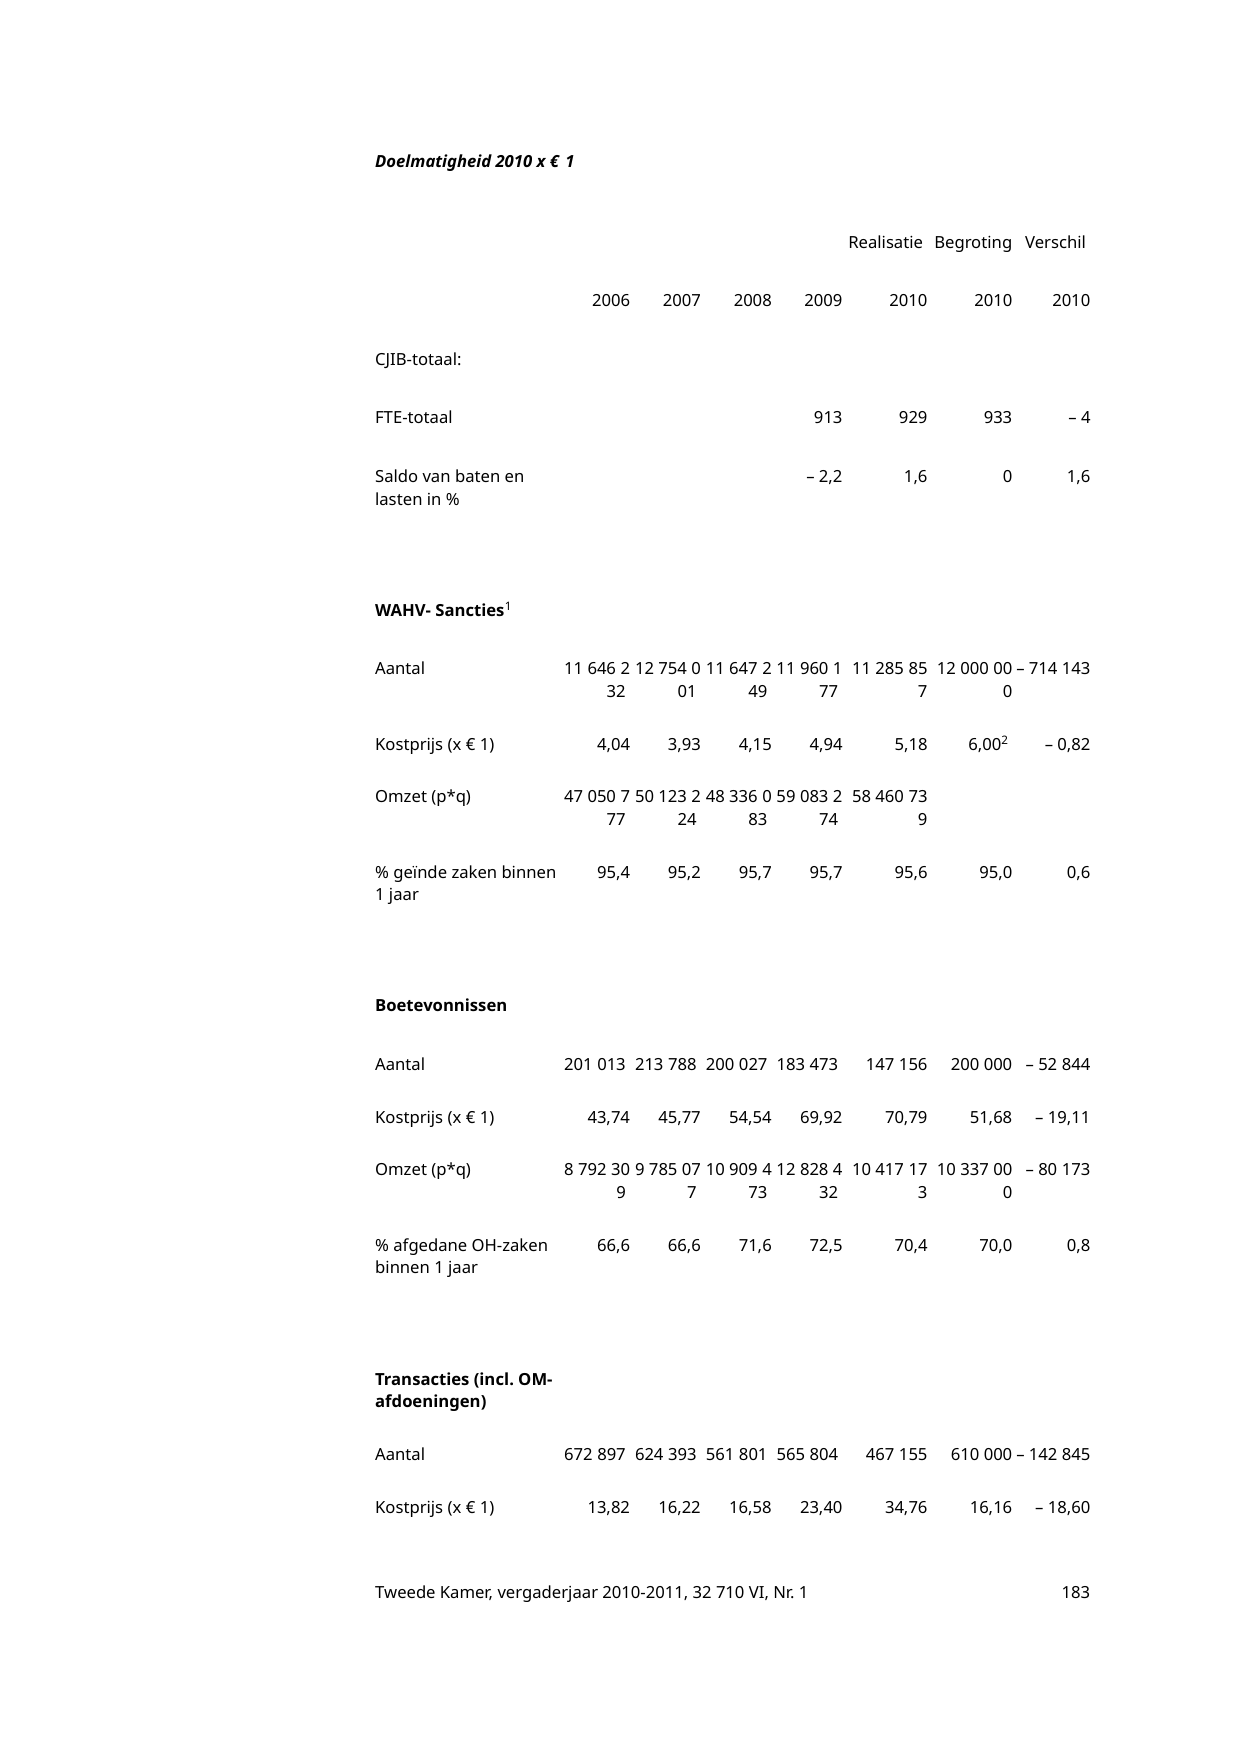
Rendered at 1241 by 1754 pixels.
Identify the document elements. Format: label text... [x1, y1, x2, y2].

table_cell 2007 [630, 289, 701, 347]
table_cell 565 804 [771, 1443, 842, 1495]
table_cell 2010 [842, 289, 927, 347]
table_cell 0 [927, 464, 1012, 540]
table_header [559, 231, 630, 289]
table_cell [842, 540, 927, 598]
table_cell 95,0 [927, 860, 1012, 936]
table_cell [927, 540, 1012, 598]
table_cell 45,77 [630, 1105, 701, 1158]
table_cell 933 [927, 406, 1012, 464]
table_cell Aantal [375, 1053, 559, 1105]
table_cell 929 [842, 406, 927, 464]
table_cell 16,58 [701, 1495, 771, 1518]
table_cell 201 013 [559, 1053, 630, 1105]
table_cell [630, 540, 701, 598]
table_cell 10 337 000 [927, 1158, 1012, 1233]
table_cell % geïnde zaken binnen 1 jaar [375, 860, 559, 936]
table_cell – 52 844 [1012, 1053, 1090, 1105]
table_cell [375, 936, 559, 994]
table_cell [701, 540, 771, 598]
table_cell [1012, 598, 1090, 657]
table_cell [630, 994, 701, 1052]
table_cell Aantal [375, 1443, 559, 1495]
table_cell – 142 845 [1012, 1443, 1090, 1495]
table_cell [1012, 1309, 1090, 1367]
table_cell 16,16 [927, 1495, 1012, 1518]
table_cell – 0,82 [1012, 732, 1090, 785]
table_cell 624 393 [630, 1443, 701, 1495]
table_cell 2010 [1012, 289, 1090, 347]
table_cell Aantal [375, 657, 559, 732]
table_cell [701, 598, 771, 657]
table_cell [927, 1367, 1012, 1443]
table_cell 66,6 [630, 1233, 701, 1309]
table_cell [927, 936, 1012, 994]
table_cell 4,94 [771, 732, 842, 785]
table_header Begroting [927, 231, 1012, 289]
table_cell 95,2 [630, 860, 701, 936]
table_cell 66,6 [559, 1233, 630, 1309]
table_cell 12 828 432 [771, 1158, 842, 1233]
table_cell [771, 994, 842, 1052]
table_cell 58 460 739 [842, 785, 927, 860]
table_cell 12 000 000 [927, 657, 1012, 732]
table_cell Omzet (p*q) [375, 785, 559, 860]
table_cell 4,04 [559, 732, 630, 785]
table_cell 3,93 [630, 732, 701, 785]
table_cell 10 909 473 [701, 1158, 771, 1233]
table_cell [927, 348, 1012, 406]
table_cell WAHV- Sancties1 [375, 598, 559, 657]
table_cell [927, 598, 1012, 657]
text Doelmatigheid 2010 x € 1 [375, 150, 1090, 173]
table_cell 95,7 [771, 860, 842, 936]
table_cell 59 083 274 [771, 785, 842, 860]
table_cell 0,8 [1012, 1233, 1090, 1309]
table_cell [842, 1309, 927, 1367]
table_cell [701, 464, 771, 540]
table_cell 95,6 [842, 860, 927, 936]
table_header [375, 231, 559, 289]
table_cell [1012, 785, 1090, 860]
table_cell 2009 [771, 289, 842, 347]
table_cell [842, 936, 927, 994]
table_cell 34,76 [842, 1495, 927, 1518]
table_cell 54,54 [701, 1105, 771, 1158]
table_cell [771, 348, 842, 406]
table_cell [842, 1367, 927, 1443]
table_cell [701, 1367, 771, 1443]
table_header Realisatie [842, 231, 927, 289]
table_cell [701, 994, 771, 1052]
table_cell 2006 [559, 289, 630, 347]
table_cell % afgedane OH-zaken binnen 1 jaar [375, 1233, 559, 1309]
table_cell 95,4 [559, 860, 630, 936]
table_cell [375, 540, 559, 598]
table_cell [927, 1309, 1012, 1367]
table_cell 1,6 [842, 464, 927, 540]
table_cell – 4 [1012, 406, 1090, 464]
table_cell Omzet (p*q) [375, 1158, 559, 1233]
table_cell [559, 406, 630, 464]
table_cell 672 897 [559, 1443, 630, 1495]
table_cell 1,6 [1012, 464, 1090, 540]
table_cell [771, 1309, 842, 1367]
table_cell 200 027 [701, 1053, 771, 1105]
table_header [701, 231, 771, 289]
table_cell Kostprijs (x € 1) [375, 732, 559, 785]
table_cell 72,5 [771, 1233, 842, 1309]
table_cell [701, 1309, 771, 1367]
table_cell [1012, 936, 1090, 994]
table_cell – 80 173 [1012, 1158, 1090, 1233]
table_cell [701, 348, 771, 406]
table_cell – 2,2 [771, 464, 842, 540]
table_cell [375, 289, 559, 347]
table_cell Boetevonnissen [375, 994, 559, 1052]
table_cell [630, 464, 701, 540]
table_cell 200 000 [927, 1053, 1012, 1105]
table_cell 6,002 [927, 732, 1012, 785]
table_cell 11 285 857 [842, 657, 927, 732]
table_cell 47 050 777 [559, 785, 630, 860]
table_cell 9 785 077 [630, 1158, 701, 1233]
table_cell [559, 348, 630, 406]
table_cell 0,6 [1012, 860, 1090, 936]
table_header [771, 231, 842, 289]
table_cell [630, 406, 701, 464]
table_cell [1012, 348, 1090, 406]
table_cell 2008 [701, 289, 771, 347]
table_cell 11 960 177 [771, 657, 842, 732]
table_cell 95,7 [701, 860, 771, 936]
table_header Verschil [1012, 231, 1090, 289]
table_cell [701, 936, 771, 994]
table_cell [927, 994, 1012, 1052]
table_cell 11 647 249 [701, 657, 771, 732]
table_cell [927, 785, 1012, 860]
table_cell 51,68 [927, 1105, 1012, 1158]
table_cell – 19,11 [1012, 1105, 1090, 1158]
table_cell Transacties (incl. OM-afdoeningen) [375, 1367, 559, 1443]
table_cell 610 000 [927, 1443, 1012, 1495]
table_cell [559, 936, 630, 994]
table_cell [771, 1367, 842, 1443]
table_cell [559, 1309, 630, 1367]
table_cell Saldo van baten en lasten in % [375, 464, 559, 540]
table_cell 561 801 [701, 1443, 771, 1495]
table_cell [559, 464, 630, 540]
table_cell 13,82 [559, 1495, 630, 1518]
table_cell [630, 1367, 701, 1443]
table_cell [630, 936, 701, 994]
table_cell [1012, 994, 1090, 1052]
table_cell 70,79 [842, 1105, 927, 1158]
table_cell [771, 598, 842, 657]
table_cell [771, 540, 842, 598]
table_cell [842, 598, 927, 657]
table_cell [842, 994, 927, 1052]
table_cell Kostprijs (x € 1) [375, 1105, 559, 1158]
table_cell 467 155 [842, 1443, 927, 1495]
table_cell [559, 994, 630, 1052]
table_cell [630, 348, 701, 406]
table_cell [842, 348, 927, 406]
table_cell [375, 1309, 559, 1367]
table_cell [559, 598, 630, 657]
table_cell 23,40 [771, 1495, 842, 1518]
table_header [630, 231, 701, 289]
table_cell 70,0 [927, 1233, 1012, 1309]
table_cell [630, 598, 701, 657]
table_cell 10 417 173 [842, 1158, 927, 1233]
table_cell 48 336 083 [701, 785, 771, 860]
table_cell 69,92 [771, 1105, 842, 1158]
table_cell 147 156 [842, 1053, 927, 1105]
table_cell Kostprijs (x € 1) [375, 1495, 559, 1518]
table_cell [559, 540, 630, 598]
table_cell [1012, 540, 1090, 598]
table_cell 183 473 [771, 1053, 842, 1105]
table_cell [630, 1309, 701, 1367]
table_cell 12 754 001 [630, 657, 701, 732]
table_cell 43,74 [559, 1105, 630, 1158]
table_cell [559, 1367, 630, 1443]
table_cell FTE-totaal [375, 406, 559, 464]
table_cell 11 646 232 [559, 657, 630, 732]
table_cell 16,22 [630, 1495, 701, 1518]
table_cell – 18,60 [1012, 1495, 1090, 1518]
table_cell 8 792 309 [559, 1158, 630, 1233]
table_cell 2010 [927, 289, 1012, 347]
table_cell 913 [771, 406, 842, 464]
table_cell 213 788 [630, 1053, 701, 1105]
table_cell – 714 143 [1012, 657, 1090, 732]
table_cell [771, 936, 842, 994]
table_cell 50 123 224 [630, 785, 701, 860]
table_cell 5,18 [842, 732, 927, 785]
table_cell 4,15 [701, 732, 771, 785]
table_cell [701, 406, 771, 464]
table_cell 70,4 [842, 1233, 927, 1309]
table_cell 71,6 [701, 1233, 771, 1309]
table_cell CJIB-totaal: [375, 348, 559, 406]
table_cell [1012, 1367, 1090, 1443]
